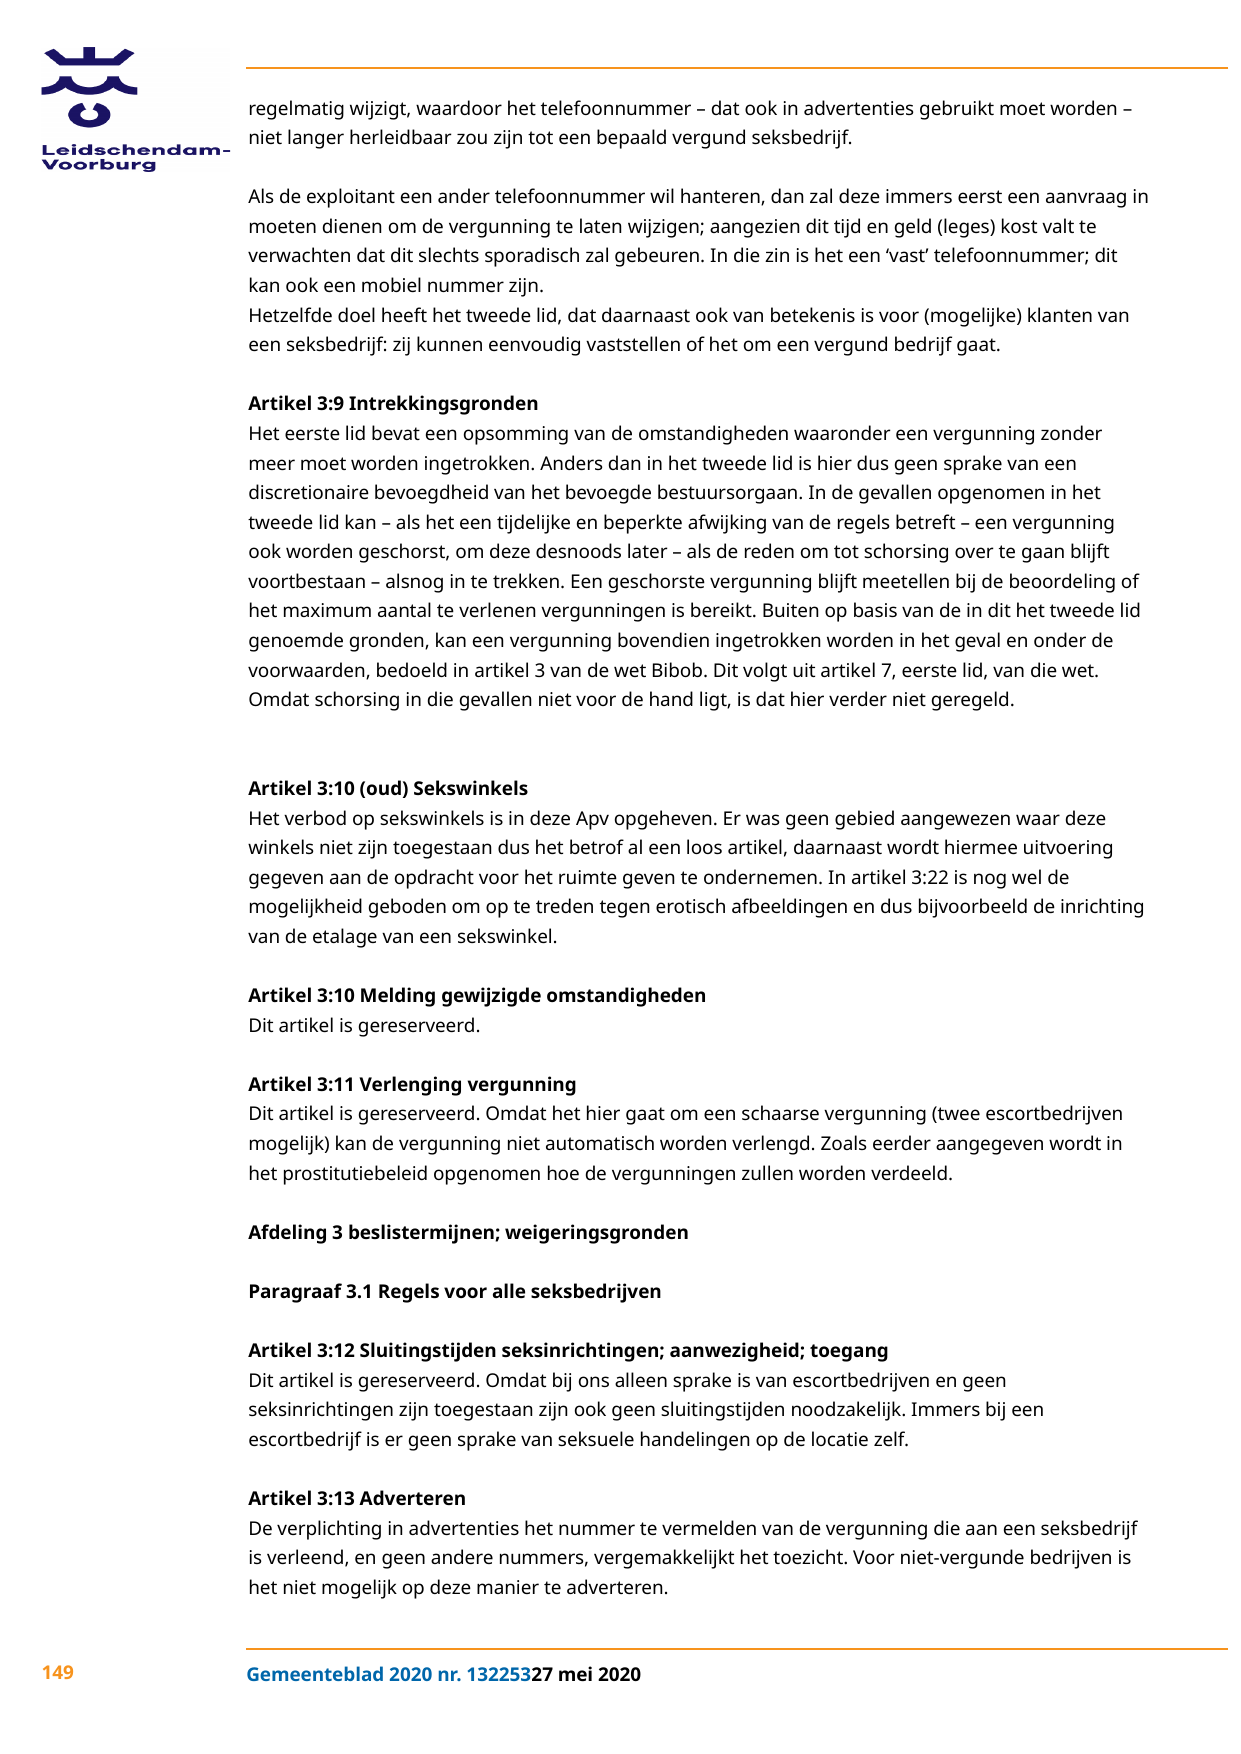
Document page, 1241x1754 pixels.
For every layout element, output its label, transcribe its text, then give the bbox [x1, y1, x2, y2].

text Artikel 3:9 Intrekkingsgronden [248, 391, 1152, 416]
text Afdeling 3 beslistermijnen; weigeringsgronden [248, 1219, 1152, 1245]
text Dit artikel is gereserveerd. [248, 1012, 1152, 1038]
text De verplichting in advertenties het nummer te vermelden van de vergunning die aan een seksbedrijf is verleend, en geen andere nummers, vergemakkelijkt het toezicht. Voor niet-vergunde bedrijven is het niet mogelijk op deze manier te adverteren. [248, 1515, 1152, 1600]
text Artikel 3:10 Melding gewijzigde omstandigheden [248, 982, 1152, 1008]
text Als de exploitant een ander telefoonnummer wil hanteren, dan zal deze immers eerst een aanvraag in moeten dienen om de vergunning te laten wijzigen; aangezien dit tijd en geld (leges) kost valt te verwachten dat dit slechts sporadisch zal gebeuren. In die zin is het een ‘vast’ telefoonnummer; dit kan ook een mobiel nummer zijn. [248, 183, 1152, 298]
text Artikel 3:13 Adverteren [248, 1485, 1152, 1511]
text Het eerste lid bevat een opsomming van de omstandigheden waaronder een vergunning zonder meer moet worden ingetrokken. Anders dan in het tweede lid is hier dus geen sprake van een discretionaire bevoegdheid van het bevoegde bestuursorgaan. In de gevallen opgenomen in het tweede lid kan – als het een tijdelijke en beperkte afwijking van de regels betreft – een vergunning ook worden geschorst, om deze desnoods later – als de reden om tot schorsing over te gaan blijft voortbestaan – alsnog in te trekken. Een geschorste vergunning blijft meetellen bij de beoordeling of het maximum aantal te verlenen vergunningen is bereikt. Buiten op basis van de in dit het tweede lid genoemde gronden, kan een vergunning bovendien ingetrokken worden in het geval en onder de voorwaarden, bedoeld in artikel 3 van de wet Bibob. Dit volgt uit artikel 7, eerste lid, van die wet. Omdat schorsing in die gevallen niet voor de hand ligt, is dat hier verder niet geregeld. [248, 420, 1152, 712]
text Dit artikel is gereserveerd. Omdat het hier gaat om een schaarse vergunning (twee escortbedrijven mogelijk) kan de vergunning niet automatisch worden verlengd. Zoals eerder aangegeven wordt in het prostitutiebeleid opgenomen hoe de vergunningen zullen worden verdeeld. [248, 1101, 1152, 1186]
text Artikel 3:11 Verlenging vergunning [248, 1071, 1152, 1097]
text Dit artikel is gereserveerd. Omdat bij ons alleen sprake is van escortbedrijven en geen seksinrichtingen zijn toegestaan zijn ook geen sluitingstijden noodzakelijk. Immers bij een escortbedrijf is er geen sprake van seksuele handelingen op de locatie zelf. [248, 1367, 1152, 1452]
text Artikel 3:10 (oud) Sekswinkels [248, 775, 1152, 801]
text regelmatig wijzigt, waardoor het telefoonnummer – dat ook in advertenties gebruikt moet worden – niet langer herleidbaar zou zijn tot een bepaald vergund seksbedrijf. [248, 95, 1152, 150]
text Paragraaf 3.1 Regels voor alle seksbedrijven [248, 1278, 1152, 1304]
picture [41, 47, 231, 172]
text Het verbod op sekswinkels is in deze Apv opgeheven. Er was geen gebied aangewezen waar deze winkels niet zijn toegestaan dus het betrof al een loos artikel, daarnaast wordt hiermee uitvoering gegeven aan de opdracht voor het ruimte geven te ondernemen. In artikel 3:22 is nog wel de mogelijkheid geboden om op te treden tegen erotisch afbeeldingen en dus bijvoorbeeld de inrichting van de etalage van een sekswinkel. [248, 805, 1152, 949]
text Hetzelfde doel heeft het tweede lid, dat daarnaast ook van betekenis is voor (mogelijke) klanten van een seksbedrijf: zij kunnen eenvoudig vaststellen of het om een vergund bedrijf gaat. [248, 302, 1152, 357]
text Artikel 3:12 Sluitingstijden seksinrichtingen; aanwezigheid; toegang [248, 1337, 1152, 1363]
